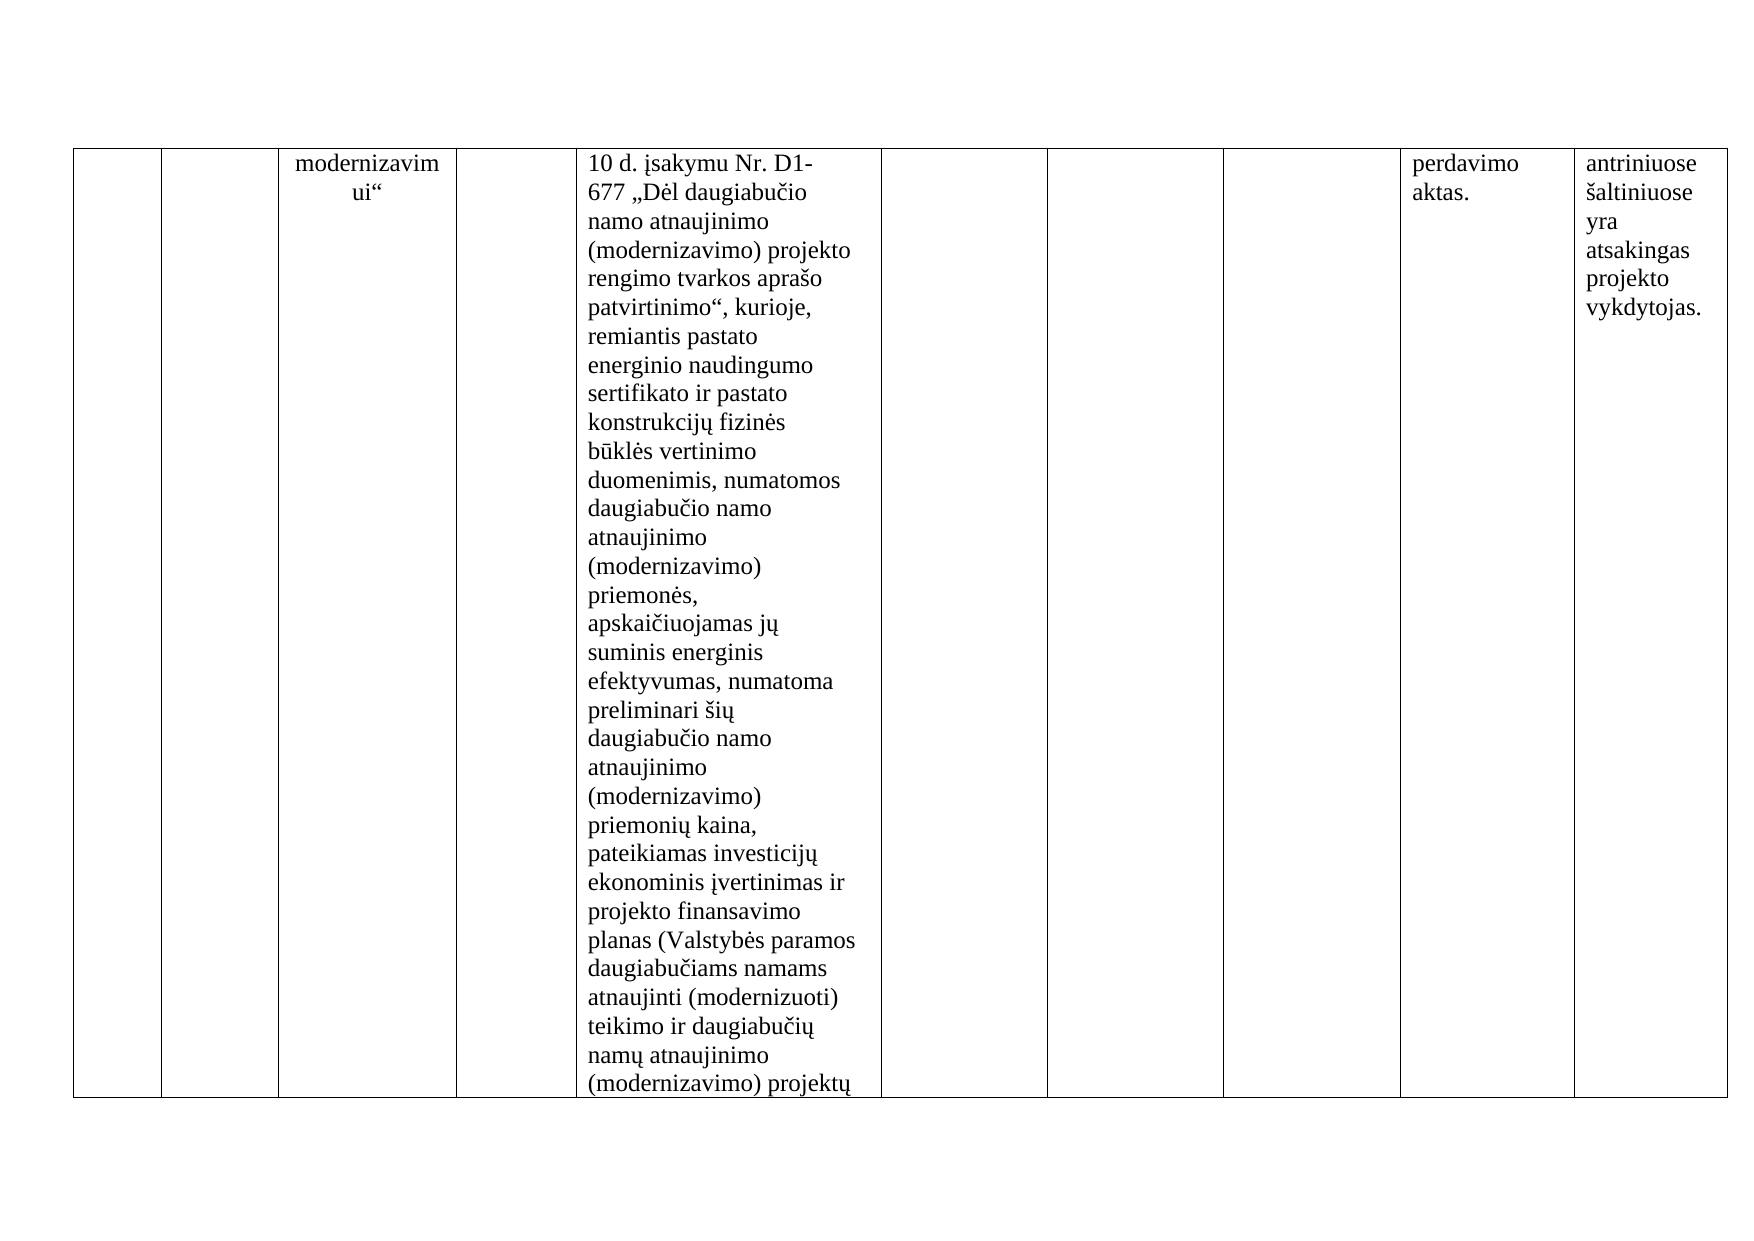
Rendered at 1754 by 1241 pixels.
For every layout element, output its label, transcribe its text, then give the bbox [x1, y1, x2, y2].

table_cell [1048, 149, 1223, 1097]
table_cell [162, 149, 278, 1097]
table_cell perdavimo aktas. [1401, 149, 1574, 1097]
table_cell [74, 149, 161, 1097]
table_cell 10 d. įsakymu Nr. D1- 677 „Dėl daugiabučio namo atnaujinimo (modernizavimo) projekto rengimo tvarkos aprašo patvirtinimo“, kurioje, remiantis pastato energinio naudingumo sertifikato ir pastato konstrukcijų fizinės būklės vertinimo duomenimis, numatomos daugiabučio namo atnaujinimo (modernizavimo) priemonės, apskaičiuojamas jų suminis energinis efektyvumas, numatoma preliminari šių daugiabučio namo atnaujinimo (modernizavimo) priemonių kaina, pateikiamas investicijų ekonominis įvertinimas ir projekto finansavimo planas (Valstybės paramos daugiabučiams namams atnaujinti (modernizuoti) teikimo ir daugiabučių namų atnaujinimo (modernizavimo) projektų [577, 149, 881, 1097]
table_cell [882, 149, 1047, 1097]
table_cell [1224, 149, 1400, 1097]
table_cell antriniuose šaltiniuose yra atsakingas projekto vykdytojas. [1575, 149, 1727, 1097]
table_cell [457, 149, 576, 1097]
table_cell modernizavimui“ [279, 149, 456, 1097]
